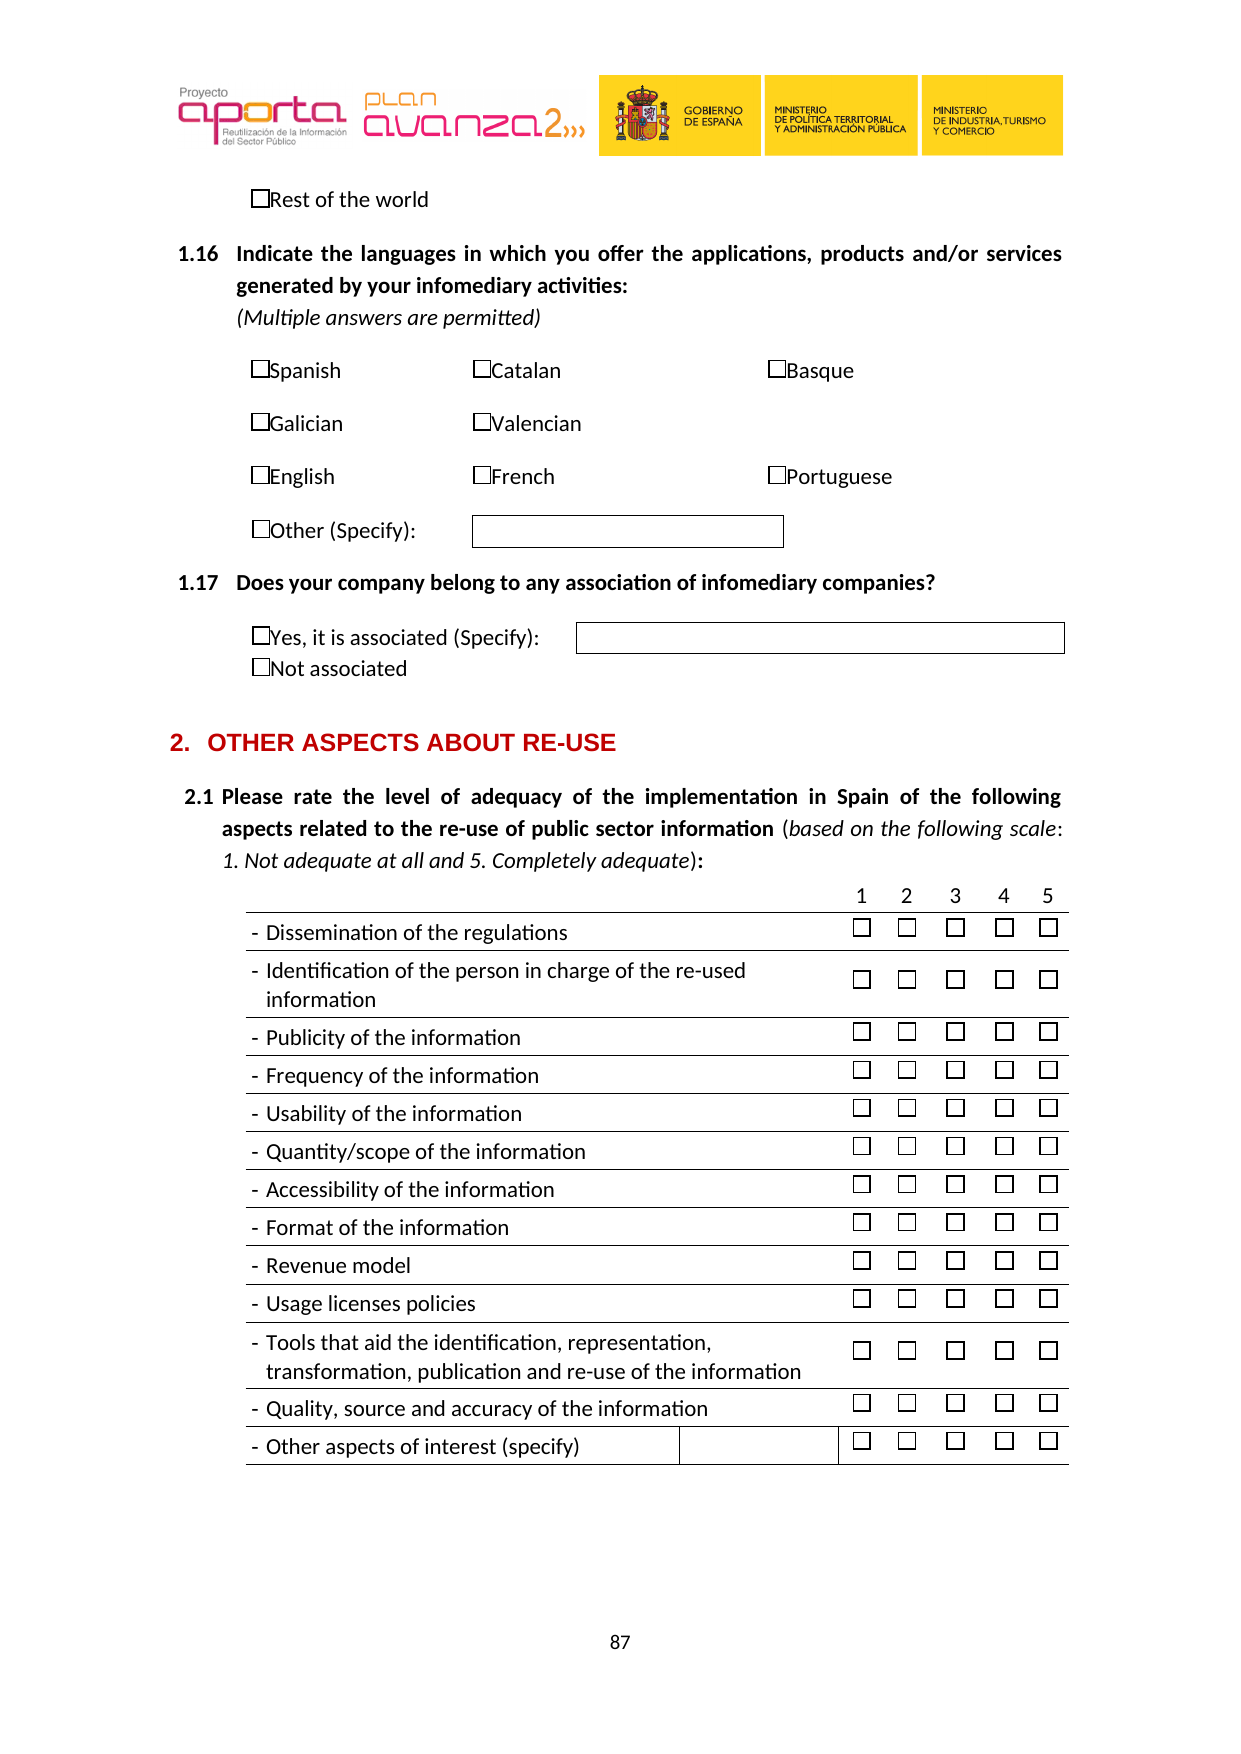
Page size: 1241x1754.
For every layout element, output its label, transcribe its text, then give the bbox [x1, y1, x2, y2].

table_cell [839, 1323, 884, 1388]
table_cell [1026, 1427, 1069, 1464]
table_cell [884, 1056, 929, 1093]
table_cell [1026, 951, 1069, 1017]
table_cell [981, 1389, 1026, 1426]
list Please rate the level of adequacy of the implementation in Spain of the following aspects related to the re-use of public sector information (based on the following scale: 1. Not adequate at all and 5. Completely adequate): [184, 782, 1063, 874]
table_cell [1026, 1323, 1069, 1388]
table_cell [929, 1132, 981, 1169]
table_cell [884, 1208, 929, 1245]
table_header 5 [1026, 879, 1069, 912]
table_cell [884, 1094, 929, 1131]
table_cell Usability of the information [246, 1094, 839, 1131]
picture [177, 82, 353, 149]
table_cell [929, 1427, 981, 1464]
table_header [473, 516, 783, 547]
table_cell [929, 1056, 981, 1093]
table_cell [839, 1246, 884, 1283]
table_cell [1026, 1018, 1069, 1055]
table_cell [981, 1427, 1026, 1464]
table_cell [1026, 1132, 1069, 1169]
table_cell [839, 951, 884, 1017]
table_cell [624, 1427, 679, 1464]
table_cell [981, 951, 1026, 1017]
table_cell [884, 1389, 929, 1426]
table_header [246, 879, 839, 912]
table_cell [981, 913, 1026, 950]
table_cell [929, 1170, 981, 1207]
list Does your company belong to any association of infomediary companies? [177, 568, 1063, 597]
picture [362, 89, 587, 142]
text Galician Valencian [250, 409, 1063, 437]
table_cell [576, 654, 1064, 703]
table_cell [1026, 1285, 1069, 1322]
table_cell [884, 1170, 929, 1207]
table_cell [1026, 1094, 1069, 1131]
table_cell [839, 1170, 884, 1207]
text Spanish Catalan Basque [250, 356, 1063, 384]
table_cell Frequency of the information [246, 1056, 839, 1093]
table_cell Tools that aid the identification, representation, transformation, publication and re-use of the information [246, 1323, 839, 1388]
table_cell [929, 1094, 981, 1131]
table_header Yes, it is associated (Specify): [204, 622, 576, 653]
text Rest of the world [250, 186, 1063, 214]
table_cell [929, 1285, 981, 1322]
table_cell [981, 1208, 1026, 1245]
list Indicate the languages in which you offer the applications, products and/or services generated by your infomediary activities: [177, 239, 1063, 299]
table_cell [1026, 1208, 1069, 1245]
table_cell [839, 1285, 884, 1322]
table_cell Publicity of the information [246, 1018, 839, 1055]
table_cell [884, 1427, 929, 1464]
table_cell [929, 1246, 981, 1283]
table_cell [1026, 1246, 1069, 1283]
table_cell [929, 913, 981, 950]
table_cell [884, 1285, 929, 1322]
table_cell [981, 1323, 1026, 1388]
table_cell Dissemination of the regulations [246, 913, 839, 950]
table_cell Usage licenses policies [246, 1285, 839, 1322]
table_cell [884, 913, 929, 950]
table_header 4 [981, 879, 1026, 912]
table_cell [839, 1427, 884, 1464]
table_header 3 [929, 879, 981, 912]
table_cell [680, 1427, 838, 1464]
table_cell [981, 1056, 1026, 1093]
table_cell [839, 1132, 884, 1169]
table_cell [981, 1132, 1026, 1169]
table_cell [981, 1094, 1026, 1131]
table_cell [839, 913, 884, 950]
table_cell [981, 1018, 1026, 1055]
table_cell [1026, 1389, 1069, 1426]
table_cell [981, 1246, 1026, 1283]
table_cell [1026, 913, 1069, 950]
table_cell [884, 1246, 929, 1283]
table_cell [884, 951, 929, 1017]
table_cell [839, 1208, 884, 1245]
table_header [577, 623, 1064, 653]
table_cell [884, 1323, 929, 1388]
table_cell [839, 1056, 884, 1093]
table_cell [1026, 1056, 1069, 1093]
table_cell [929, 1208, 981, 1245]
table_cell Accessibility of the information [246, 1170, 839, 1207]
table_cell Quality, source and accuracy of the information [246, 1389, 839, 1426]
table_cell Revenue model [246, 1246, 839, 1283]
table_cell [884, 1018, 929, 1055]
text (Multiple answers are permitted) [236, 303, 1063, 331]
table_cell [929, 1018, 981, 1055]
table_cell [929, 1323, 981, 1388]
table_cell Other aspects of interest (specify) [246, 1427, 624, 1464]
table_cell [839, 1094, 884, 1131]
table_cell [839, 1389, 884, 1426]
table_cell [1026, 1170, 1069, 1207]
text English French Portuguese [250, 462, 1063, 490]
table_cell Format of the information [246, 1208, 839, 1245]
table_cell Not associated [204, 653, 576, 703]
list OTHER ASPECTS ABOUT RE-USE [169, 728, 1063, 757]
table_header 1 [839, 879, 884, 912]
table_cell Identification of the person in charge of the re-used information [246, 951, 839, 1017]
picture [599, 73, 1064, 158]
table_cell Quantity/scope of the information [246, 1132, 839, 1169]
table_cell [981, 1285, 1026, 1322]
table_cell [929, 1389, 981, 1426]
table_cell [981, 1170, 1026, 1207]
table_header Other (Specify): [204, 515, 472, 547]
table_cell [929, 951, 981, 1017]
table_cell [839, 1018, 884, 1055]
table_header 2 [884, 879, 929, 912]
table_cell [884, 1132, 929, 1169]
